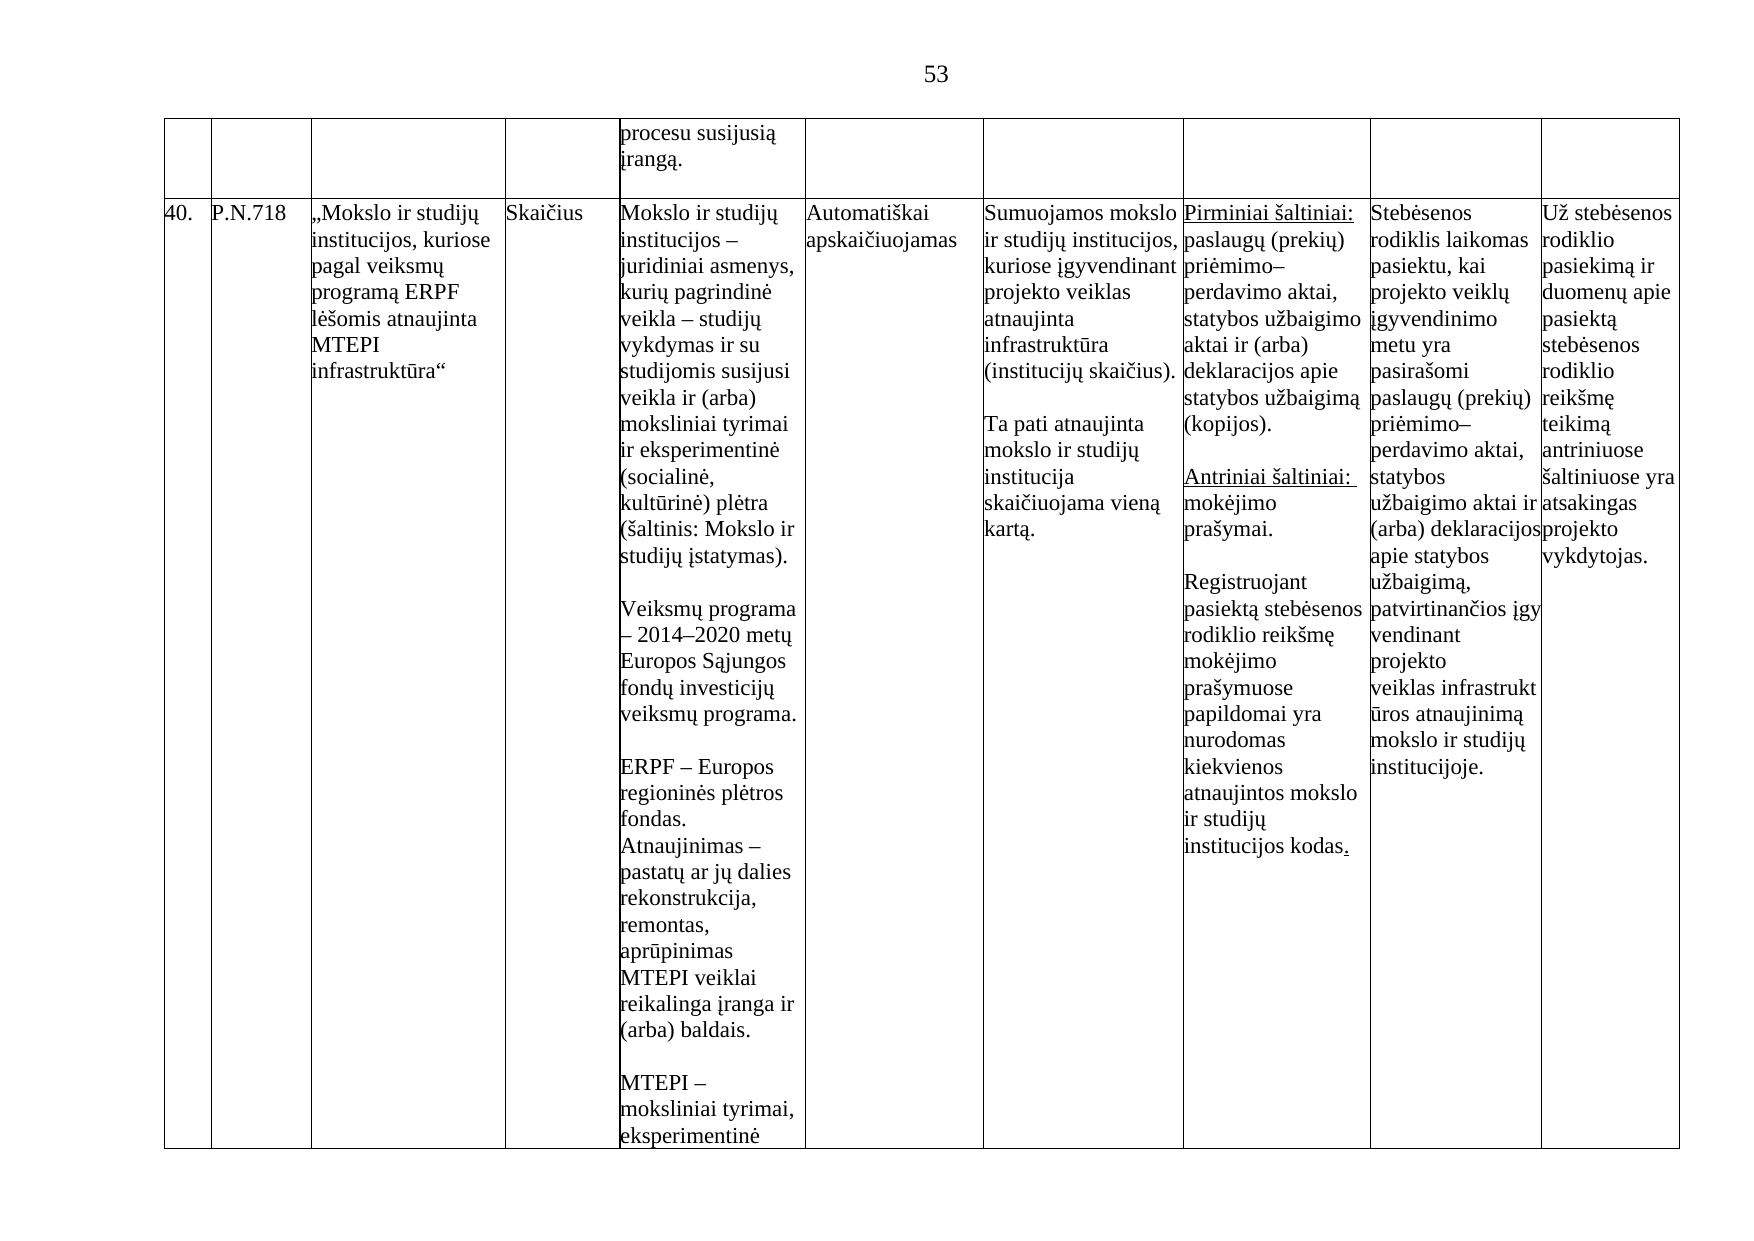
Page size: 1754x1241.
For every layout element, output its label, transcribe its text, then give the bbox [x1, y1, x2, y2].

table_cell Automatiškai apskaičiuojamas [806, 199, 983, 1148]
table_cell Mokslo ir studijų institucijos – juridiniai asmenys, kurių pagrindinė veikla – studijų vykdymas ir su studijomis susijusi veikla ir (arba) moksliniai tyrimai ir eksperimentinė (socialinė, kultūrinė) plėtra (šaltinis: Mokslo ir studijų įstatymas). Veiksmų programa – 2014–2020 metų Europos Sąjungos fondų investicijų veiksmų programa. ERPF – Europos regioninės plėtros fondas. Atnaujinimas – pastatų ar jų dalies rekonstrukcija, remontas, aprūpinimas MTEPI veiklai reikalinga įranga ir (arba) baldais. MTEPI – moksliniai tyrimai, eksperimentinė [621, 199, 805, 1148]
table_cell [1184, 119, 1370, 198]
table_cell Už stebėsenos rodiklio pasiekimą ir duomenų apie pasiektą stebėsenos rodiklio reikšmę teikimą antriniuose šaltiniuose yra atsakingas projekto vykdytojas. [1542, 199, 1679, 1148]
table_cell P.N.718 [212, 199, 311, 1148]
table_cell [506, 119, 619, 198]
table_cell [212, 119, 311, 198]
table_cell [1542, 119, 1679, 198]
table_cell procesu susijusią įrangą. [621, 119, 805, 198]
table_cell Stebėsenos rodiklis laikomas pasiektu, kai projekto veiklų įgyvendinimo metu yra pasirašomi paslaugų (prekių) priėmimo– perdavimo aktai, statybos užbaigimo aktai ir (arba) deklaracijos apie statybos užbaigimą, patvirtinančios įgyvendinant projekto veiklas infrastruktūros atnaujinimą mokslo ir studijų institucijoje. [1371, 199, 1541, 1148]
table_cell [984, 119, 1183, 198]
table_cell [165, 119, 211, 198]
table_cell [806, 119, 983, 198]
table_cell „Mokslo ir studijų institucijos, kuriose pagal veiksmų programą ERPF lėšomis atnaujinta MTEPI infrastruktūra“ [312, 199, 505, 1148]
table_cell 40. [165, 199, 211, 1148]
table_cell Skaičius [506, 199, 619, 1148]
table_cell Pirminiai šaltiniai: paslaugų (prekių) priėmimo–perdavimo aktai, statybos užbaigimo aktai ir (arba) deklaracijos apie statybos užbaigimą (kopijos). Antriniai šaltiniai: mokėjimo prašymai. Registruojant pasiektą stebėsenos rodiklio reikšmę mokėjimo prašymuose papildomai yra nurodomas kiekvienos atnaujintos mokslo ir studijų institucijos kodas. [1184, 199, 1370, 1148]
table_cell [1371, 119, 1541, 198]
table_cell Sumuojamos mokslo ir studijų institucijos, kuriose įgyvendinant projekto veiklas atnaujinta infrastruktūra (institucijų skaičius). Ta pati atnaujinta mokslo ir studijų institucija skaičiuojama vieną kartą. [984, 199, 1183, 1148]
table_cell [312, 119, 505, 198]
